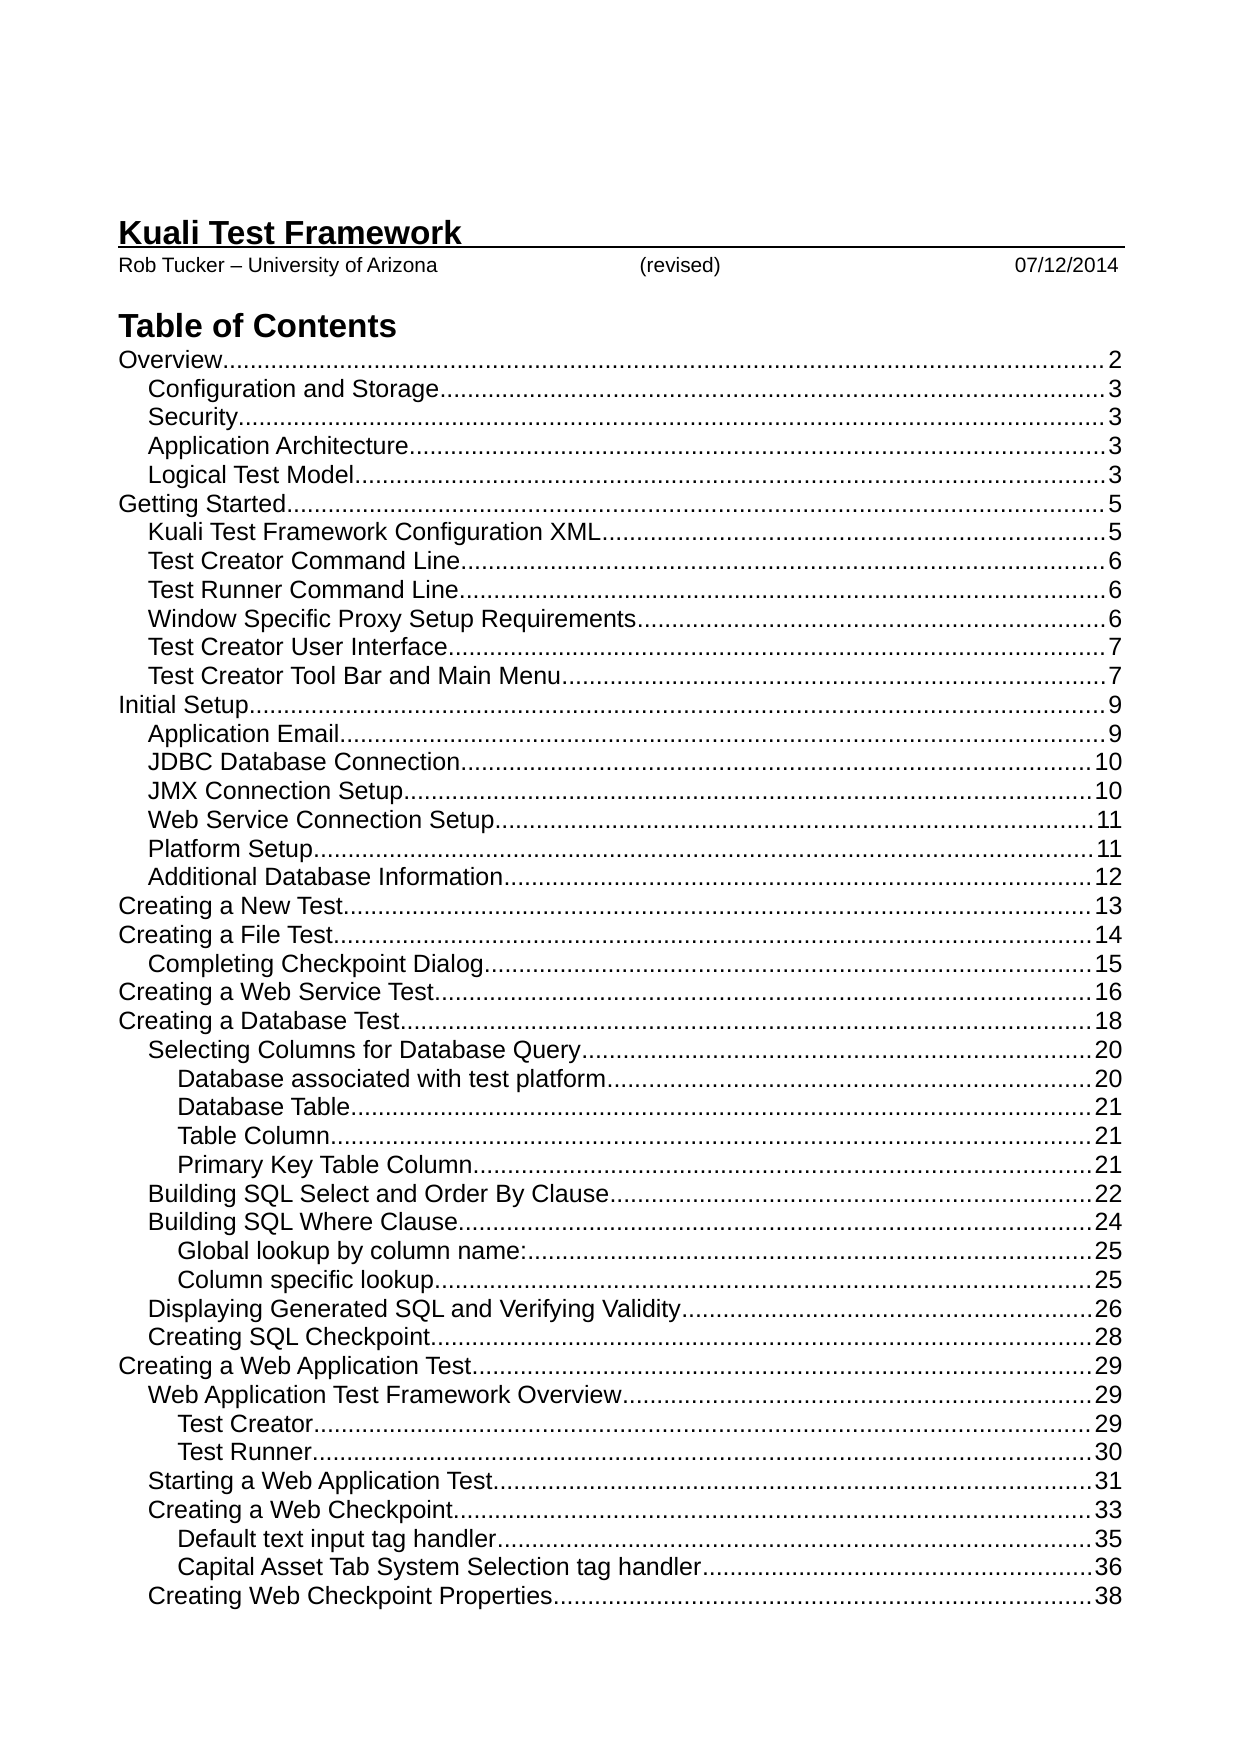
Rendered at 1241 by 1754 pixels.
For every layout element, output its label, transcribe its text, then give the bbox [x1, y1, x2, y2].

text Configuration and Storage 3 [148, 374, 1122, 402]
text Table Column 21 [177, 1121, 1122, 1150]
text Displaying Generated SQL and Verifying Validity 26 [148, 1294, 1122, 1322]
text Platform Setup 11 [148, 834, 1122, 862]
text Overview 2 [118, 345, 1122, 374]
text Test Creator User Interface 7 [148, 632, 1122, 661]
text Creating a Web Application Test 29 [118, 1351, 1122, 1380]
text [118, 248, 1122, 253]
text Getting Started 5 [118, 489, 1122, 517]
text JMX Connection Setup 10 [148, 776, 1122, 805]
text Starting a Web Application Test 31 [148, 1466, 1122, 1495]
text Initial Setup 9 [118, 690, 1122, 719]
text Primary Key Table Column 21 [177, 1150, 1122, 1179]
text Creating Web Checkpoint Properties 38 [148, 1581, 1122, 1610]
text JDBC Database Connection 10 [148, 747, 1122, 776]
text Test Creator Command Line 6 [148, 546, 1122, 575]
text Kuali Test Framework [118, 205, 1122, 246]
text Web Service Connection Setup 11 [148, 805, 1122, 834]
text Global lookup by column name: 25 [177, 1236, 1122, 1265]
text Window Specific Proxy Setup Requirements 6 [148, 604, 1122, 632]
text Creating a Database Test 18 [118, 1006, 1122, 1035]
text Completing Checkpoint Dialog 15 [148, 949, 1122, 977]
text Rob Tucker – University of Arizona (revised) 07/12/2014 [118, 253, 1122, 277]
text Creating SQL Checkpoint 28 [148, 1322, 1122, 1351]
text Creating a Web Checkpoint 33 [148, 1495, 1122, 1524]
text Test Runner Command Line 6 [148, 575, 1122, 604]
text Additional Database Information 12 [148, 862, 1122, 891]
subtitle Table of Contents [118, 306, 1122, 345]
text Selecting Columns for Database Query 20 [148, 1035, 1122, 1064]
text Default text input tag handler 35 [177, 1524, 1122, 1552]
text Application Architecture 3 [148, 431, 1122, 460]
text Test Creator 29 [177, 1409, 1122, 1437]
text Web Application Test Framework Overview 29 [148, 1380, 1122, 1409]
text Creating a New Test 13 [118, 891, 1122, 920]
text Security 3 [148, 402, 1122, 431]
text Database Table 21 [177, 1092, 1122, 1121]
text Capital Asset Tab System Selection tag handler 36 [177, 1552, 1122, 1581]
text Kuali Test Framework Configuration XML 5 [148, 517, 1122, 546]
text Column specific lookup 25 [177, 1265, 1122, 1294]
text Creating a Web Service Test 16 [118, 977, 1122, 1006]
text Application Email 9 [148, 719, 1122, 747]
text Building SQL Select and Order By Clause 22 [148, 1179, 1122, 1207]
text Test Runner 30 [177, 1437, 1122, 1466]
text Database associated with test platform 20 [177, 1064, 1122, 1092]
text Building SQL Where Clause 24 [148, 1207, 1122, 1236]
text Logical Test Model 3 [148, 460, 1122, 489]
text Test Creator Tool Bar and Main Menu 7 [148, 661, 1122, 690]
text Creating a File Test 14 [118, 920, 1122, 949]
